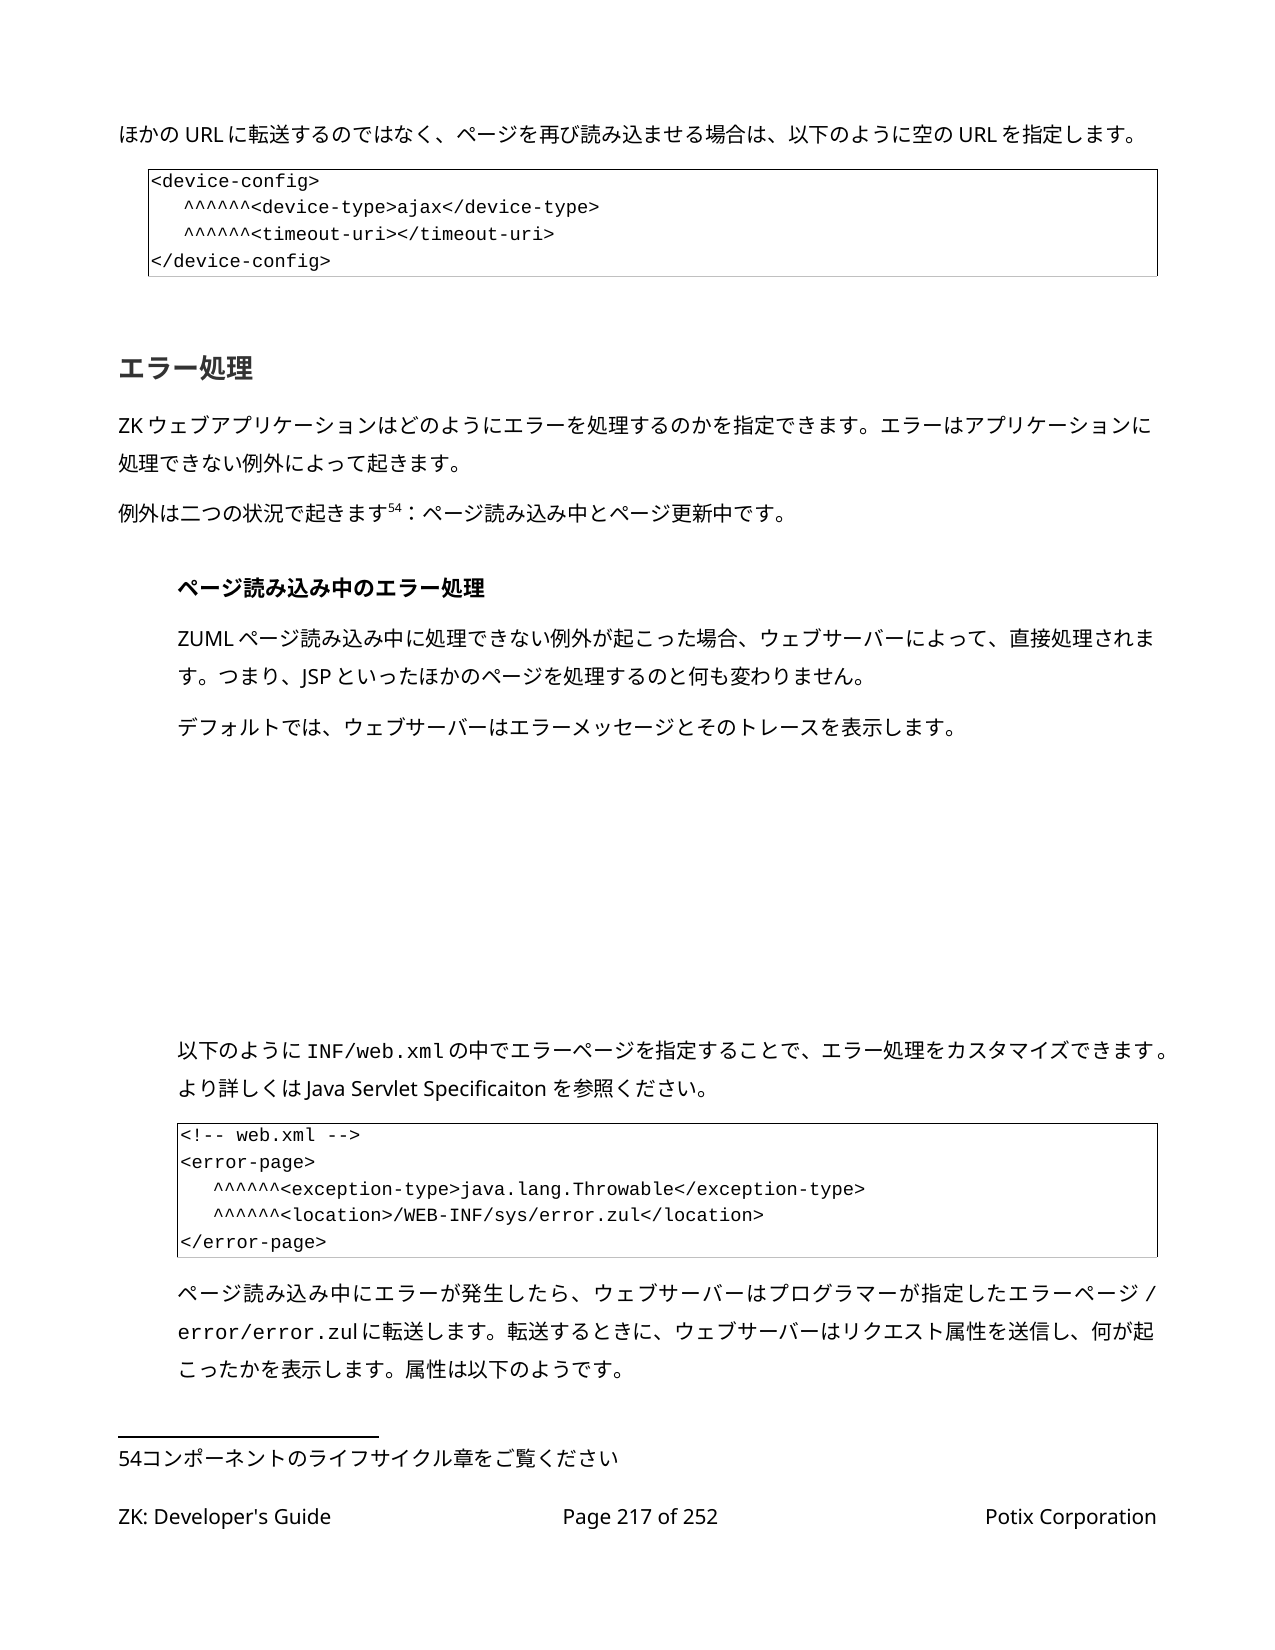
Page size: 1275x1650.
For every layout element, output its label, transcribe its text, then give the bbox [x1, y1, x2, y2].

text ほかのURLに転送するのではなく、ページを再び読み込ませる場合は、以下のように空のURLを指定します。 [118, 118, 1157, 148]
subtitle ページ読み込み中のエラー処理 [177, 570, 1157, 602]
text <device-config> ^^^^^^<device-type>ajax</device-type> ^^^^^^<timeout-uri></timeout-uri> [149, 170, 1157, 246]
text <!-- web.xml --> [178, 1124, 1157, 1147]
text コンポーネントのライフサイクル章をご覧ください [118, 1443, 1157, 1473]
subtitle エラー処理 [118, 347, 1157, 386]
text 例外は二つの状況で起きます：ページ読み込み中とページ更新中です。 [118, 498, 1157, 528]
text ページ読み込み中にエラーが発生したら、ウェブサーバーはプログラマーが指定したエラーページ/error/error.zulに転送します。転送するときに、ウェブサーバーはリクエスト属性を送信し、何が起こったかを表示します。属性は以下のようです。 [177, 1278, 1157, 1383]
text ZUMLページ読み込み中に処理できない例外が起こった場合、ウェブサーバーによって、直接処理されます。つまり、JSPといったほかのページを処理するのと何も変わりません。 [177, 623, 1157, 690]
text </device-config> [149, 249, 1157, 276]
text 以下のようにINF/web.xmlの中でエラーページを指定することで、エラー処理をカスタマイズできます。より詳しくはJava Servlet Specificaiton を参照ください。 [177, 762, 1157, 1102]
text <error-page> ^^^^^^<exception-type>java.lang.Throwable</exception-type> ^^^^^^<location>/WEB-INF/sys/error.zul</location> </error-page> [178, 1150, 1157, 1257]
text デフォルトでは、ウェブサーバーはエラーメッセージとそのトレースを表示します。 [177, 711, 1157, 741]
text ZKウェブアプリケーションはどのようにエラーを処理するのかを指定できます。エラーはアプリケーションに処理できない例外によって起きます。 [118, 410, 1157, 477]
